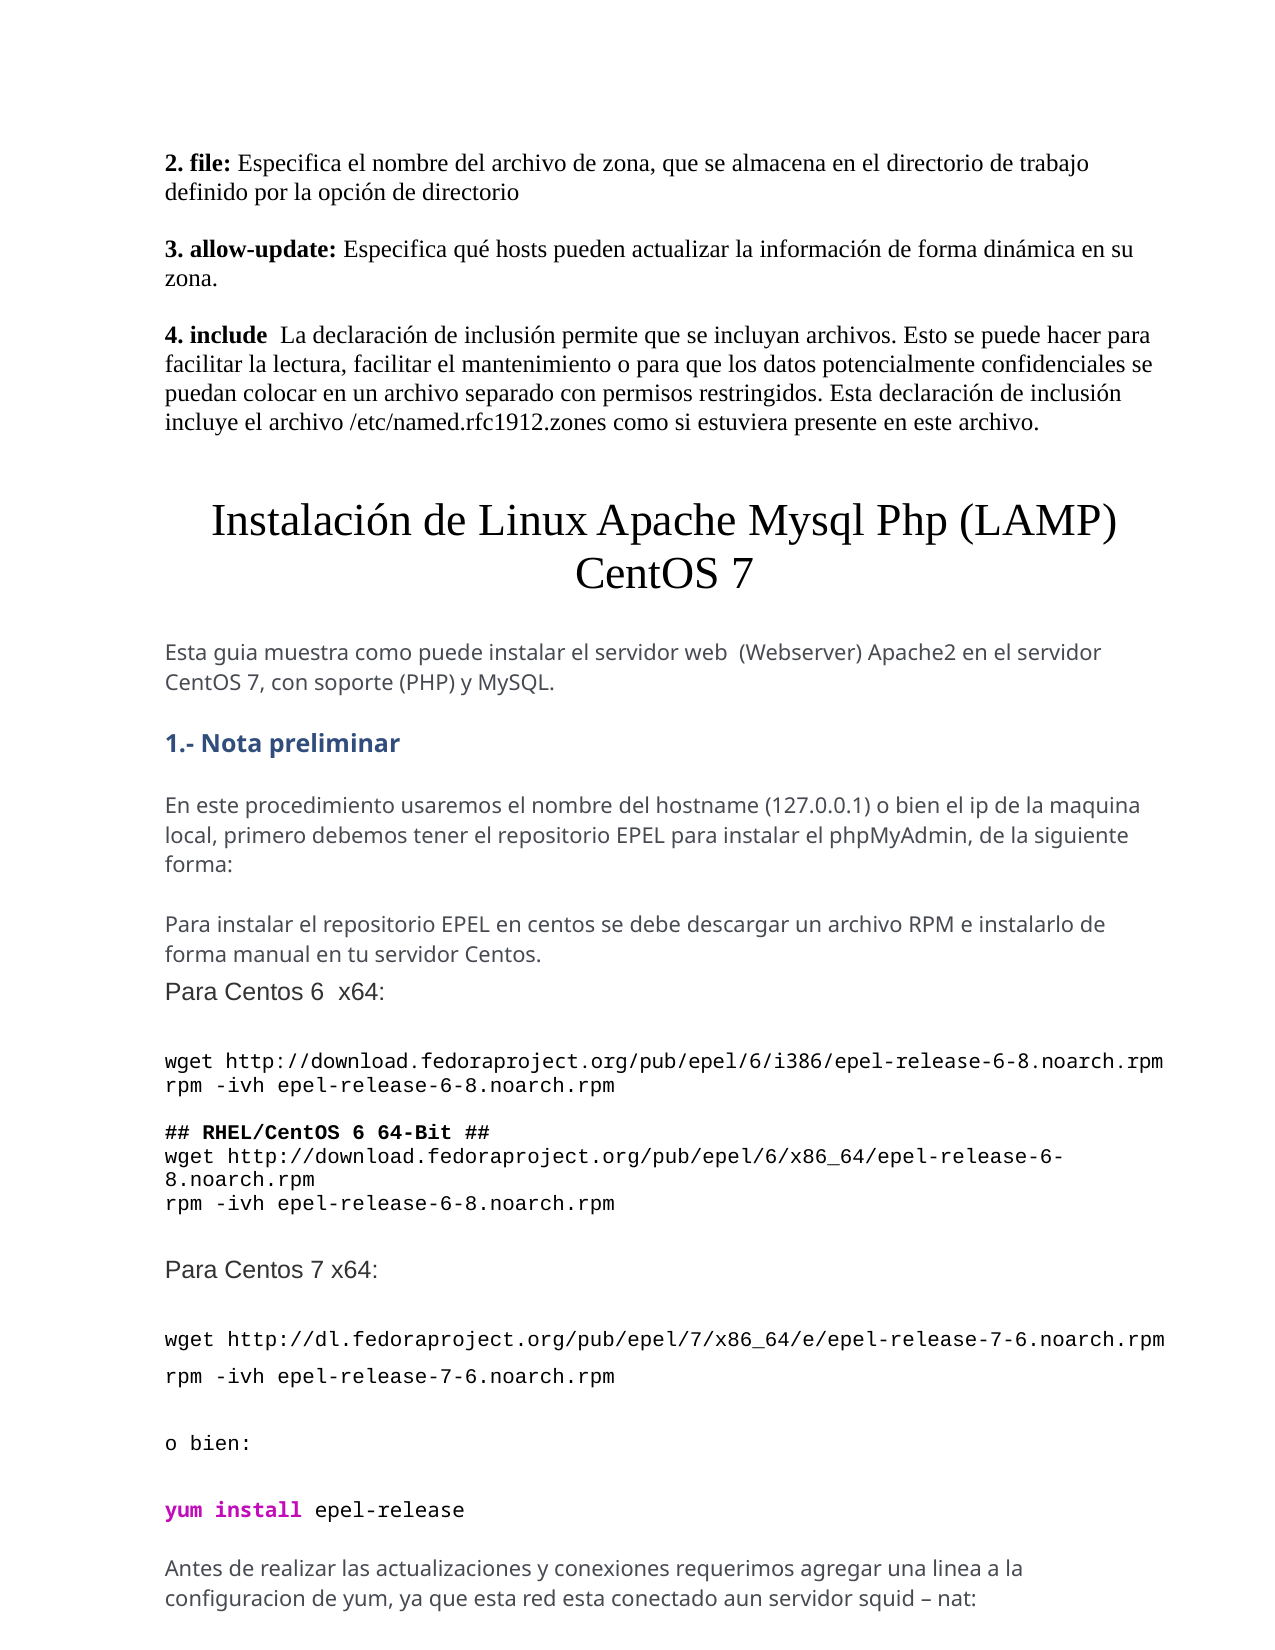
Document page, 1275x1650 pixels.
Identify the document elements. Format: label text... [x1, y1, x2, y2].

text wget http://dl.fedoraproject.org/pub/epel/7/x86_64/e/epel-release-7-6.noarch.rpm [164, 1315, 1164, 1352]
text rpm -ivh epel-release-6-8.noarch.rpm [164, 1075, 1164, 1098]
text Antes de realizar las actualizaciones y conexiones requerimos agregar una linea a la configuracion de yum, ya que esta red esta conectado aun servidor squid – nat: [164, 1553, 1164, 1613]
text Esta guia muestra como puede instalar el servidor web (Webserver) Apache2 en el servidor CentOS 7, con soporte (PHP) y MySQL. [164, 637, 1164, 696]
text 4. include La declaración de inclusión permite que se incluyan archivos. Esto se puede hacer para facilitar la lectura, facilitar el mantenimiento o para que los datos potencialmente confidenciales se puedan colocar en un archivo separado con permisos restringidos. Esta declaración de inclusión incluye el archivo /etc/named.rfc1912.zones como si estuviera presente en este archivo. [164, 320, 1164, 435]
text rpm -ivh epel-release-6-8.noarch.rpm [164, 1193, 1164, 1217]
text wget http://download.fedoraproject.org/pub/epel/6/x86_64/epel-release-6-8.noarch.rpm [164, 1146, 1164, 1193]
text Instalación de Linux Apache Mysql Php (LAMP) CentOS 7 [164, 493, 1164, 598]
text wget http://download.fedoraproject.org/pub/epel/6/i386/epel-release-6-8.noarch.rpm [164, 1037, 1164, 1075]
text rpm -ivh epel-release-7-6.noarch.rpm [164, 1352, 1164, 1390]
text 1.- Nota preliminar [164, 726, 1164, 760]
text Para Centos 6 x64: [164, 969, 1164, 1006]
text ## RHEL/CentOS 6 64-Bit ## [164, 1122, 1164, 1146]
text 3. allow-update: Especifica qué hosts pueden actualizar la información de forma dinámica en su zona. [164, 234, 1164, 292]
text 2. file: Especifica el nombre del archivo de zona, que se almacena en el directorio de trabajo definido por la opción de directorio [164, 148, 1164, 205]
text yum install epel-release [164, 1486, 1164, 1524]
text Para instalar el repositorio EPEL en centos se debe descargar un archivo RPM e instalarlo de forma manual en tu servidor Centos. [164, 909, 1164, 969]
text Para Centos 7 x64: [164, 1246, 1164, 1284]
text En este procedimiento usaremos el nombre del hostname (127.0.0.1) o bien el ip de la maquina local, primero debemos tener el repositorio EPEL para instalar el phpMyAdmin, de la siguiente forma: [164, 790, 1164, 879]
text o bien: [164, 1419, 1164, 1457]
